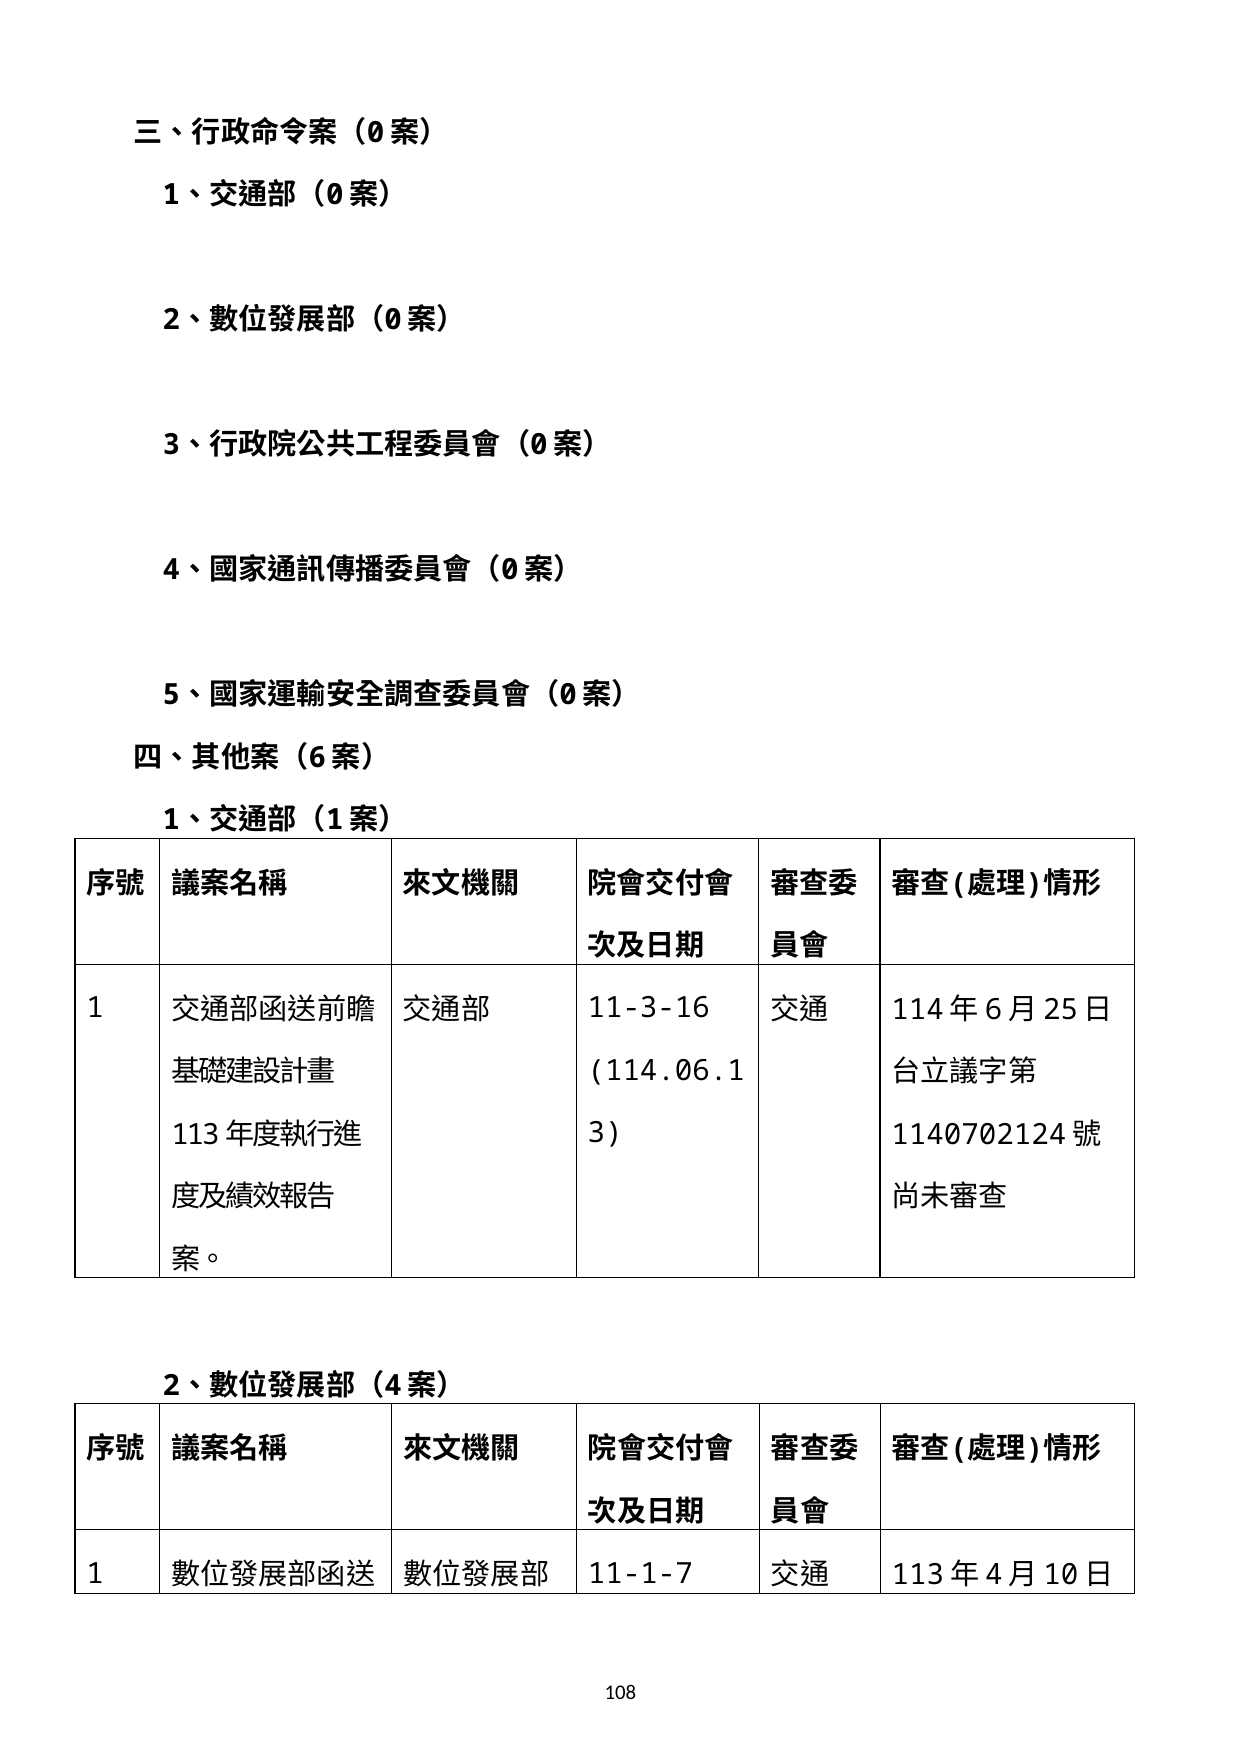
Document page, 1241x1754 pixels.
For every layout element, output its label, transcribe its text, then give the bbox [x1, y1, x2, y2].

table_cell 114年6月25日 台立議字第1140702124號 尚未審查 [881, 965, 1134, 1277]
table_header 來文機關 [392, 1404, 576, 1529]
subtitle 四、其他案（6案） [75, 713, 1165, 775]
table_header 議案名稱 [160, 1404, 391, 1529]
table_header 院會交付會次及日期 [577, 1404, 759, 1529]
subtitle 2、數位發展部（0案） [75, 275, 1165, 338]
table_header 院會交付會次及日期 [577, 839, 758, 964]
table_header 議案名稱 [160, 839, 391, 964]
table_cell 11-3-16 (114.06.13) [577, 965, 758, 1277]
table_header 審查委員會 [760, 1404, 880, 1529]
table_cell 數位發展部 [392, 1530, 576, 1593]
table_cell 數位發展部函送 [160, 1530, 391, 1593]
table_header 審查委員會 [759, 839, 879, 964]
table_cell 交通 [760, 1530, 880, 1593]
table_cell 交通部 [392, 965, 576, 1277]
table_cell 11-1-7 [577, 1530, 759, 1593]
subtitle 5、國家運輸安全調查委員會（0案） [75, 650, 1165, 713]
table_header 序號 [76, 839, 159, 964]
table_cell 113年4月10日 [881, 1530, 1134, 1593]
table_cell 交通 [759, 965, 879, 1277]
table_cell 交通部函送前瞻基礎建設計畫113年度執行進度及績效報告案。 [160, 965, 391, 1277]
table_header 審查(處理)情形 [881, 1404, 1134, 1529]
subtitle 3、行政院公共工程委員會（0案） [75, 400, 1165, 463]
subtitle 1、交通部（0案） [75, 150, 1165, 213]
subtitle 4、國家通訊傳播委員會（0案） [75, 525, 1165, 588]
table_header 序號 [76, 1404, 159, 1529]
table_cell 1 [76, 1530, 159, 1593]
table_header 來文機關 [392, 839, 576, 964]
table_header 審查(處理)情形 [881, 839, 1134, 964]
subtitle 2、數位發展部（4案） [75, 1341, 1165, 1403]
subtitle 1、交通部（1案） [75, 775, 1165, 838]
subtitle 三、行政命令案（0案） [75, 88, 1165, 150]
table_cell 1 [76, 965, 159, 1277]
